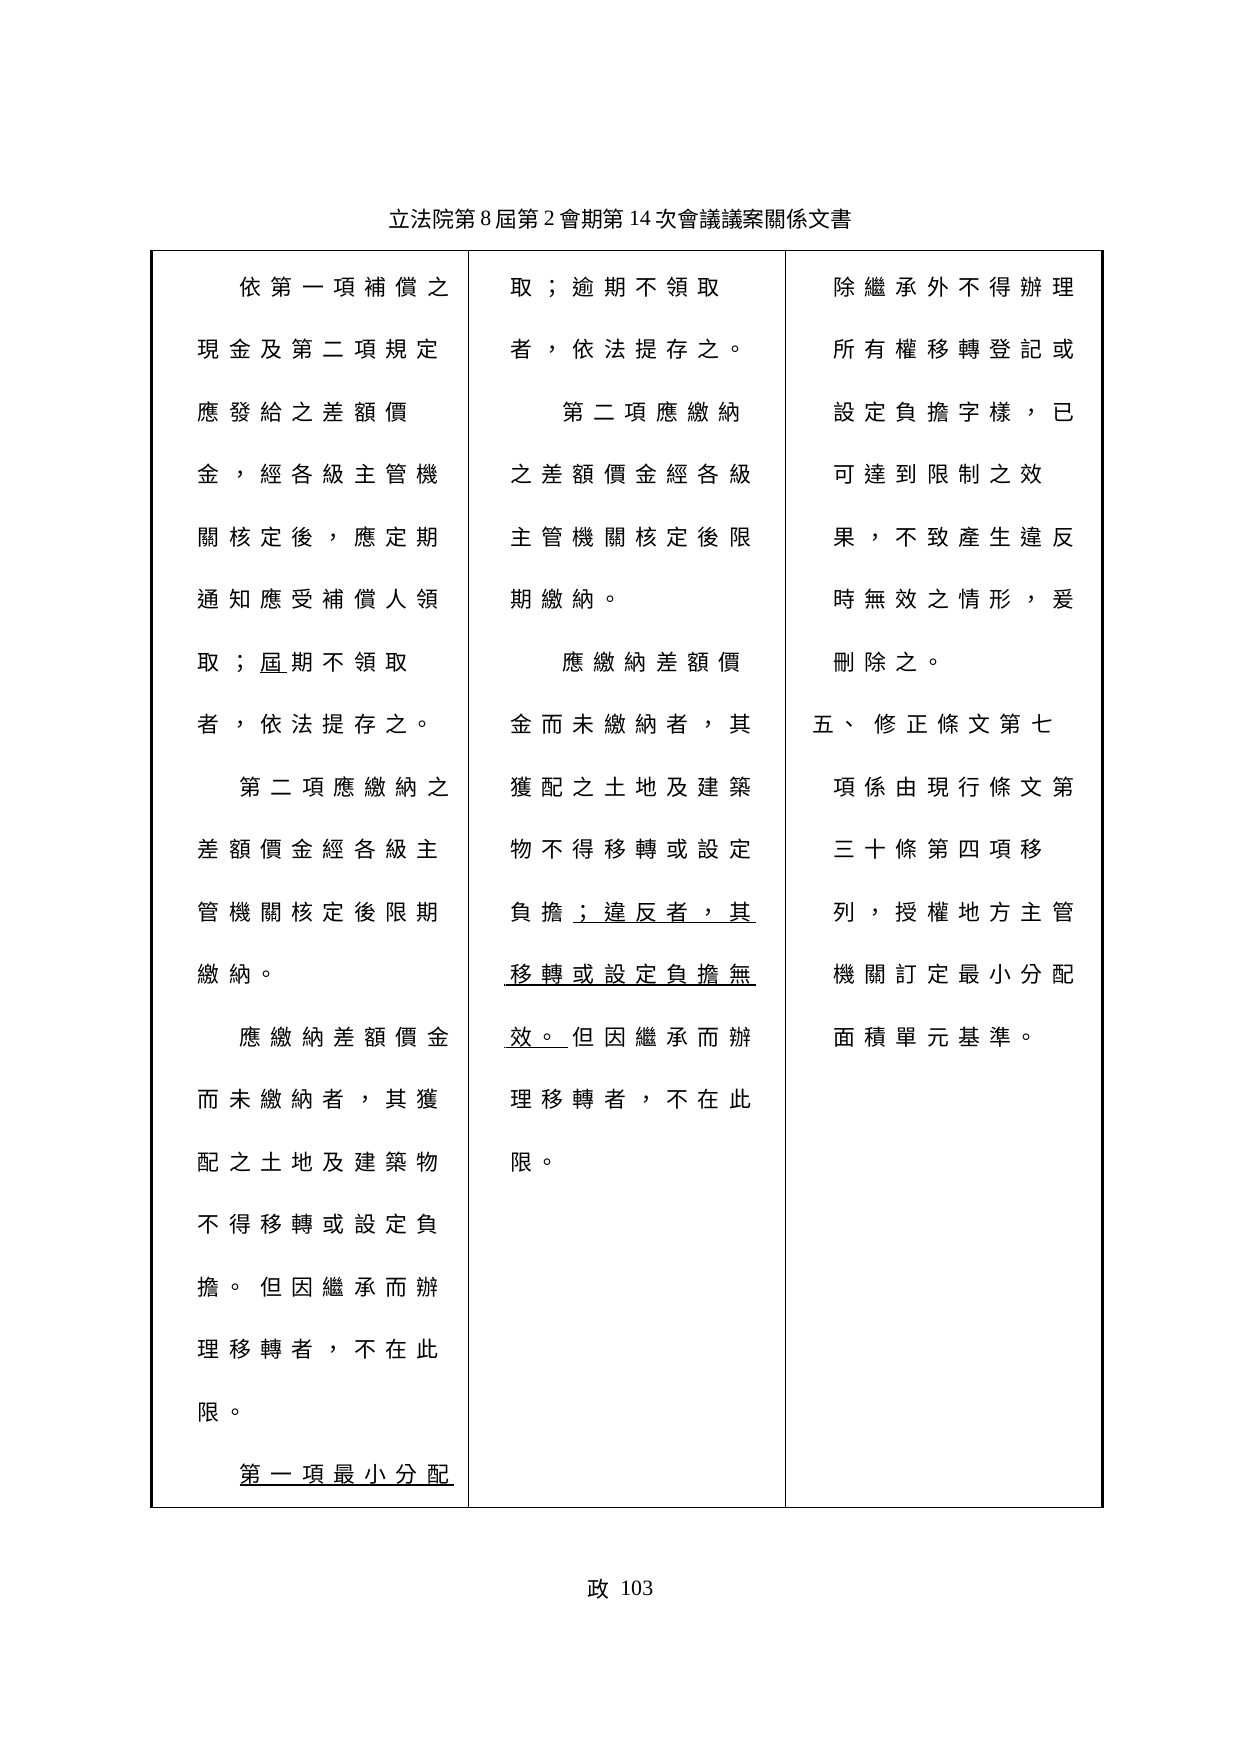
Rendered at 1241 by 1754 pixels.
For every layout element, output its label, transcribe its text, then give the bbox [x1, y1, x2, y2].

table_cell 除繼承外不得辦理所有權移轉登記或設定負擔字樣，已可達到限制之效果，不致產生違反時無效之情形，爰刪除之。 五、修正條文第七項係由現行條文第三十條第四項移列，授權地方主管機關訂定最小分配面積單元基準。 [786, 251, 1101, 1507]
table_cell 取；逾期不領取者，依法提存之。 第二項應繳納之差額價金經各級主管機關核定後限期繳納。 應繳納差額價金而未繳納者，其獲配之土地及建築物不得移轉或設定負擔；違反者，其移轉或設定負擔無效。但因繼承而辦理移轉者，不在此限。 [469, 251, 785, 1507]
table_cell 依第一項補償之現金及第二項規定應發給之差額價金，經各級主管機關核定後，應定期通知應受補償人領取；屆期不領取者，依法提存之。 第二項應繳納之差額價金經各級主管機關核定後限期繳納。 應繳納差額價金而未繳納者，其獲配之土地及建築物不得移轉或設定負擔。但因繼承而辦理移轉者，不在此限。 第一項最小分配 [153, 251, 468, 1507]
